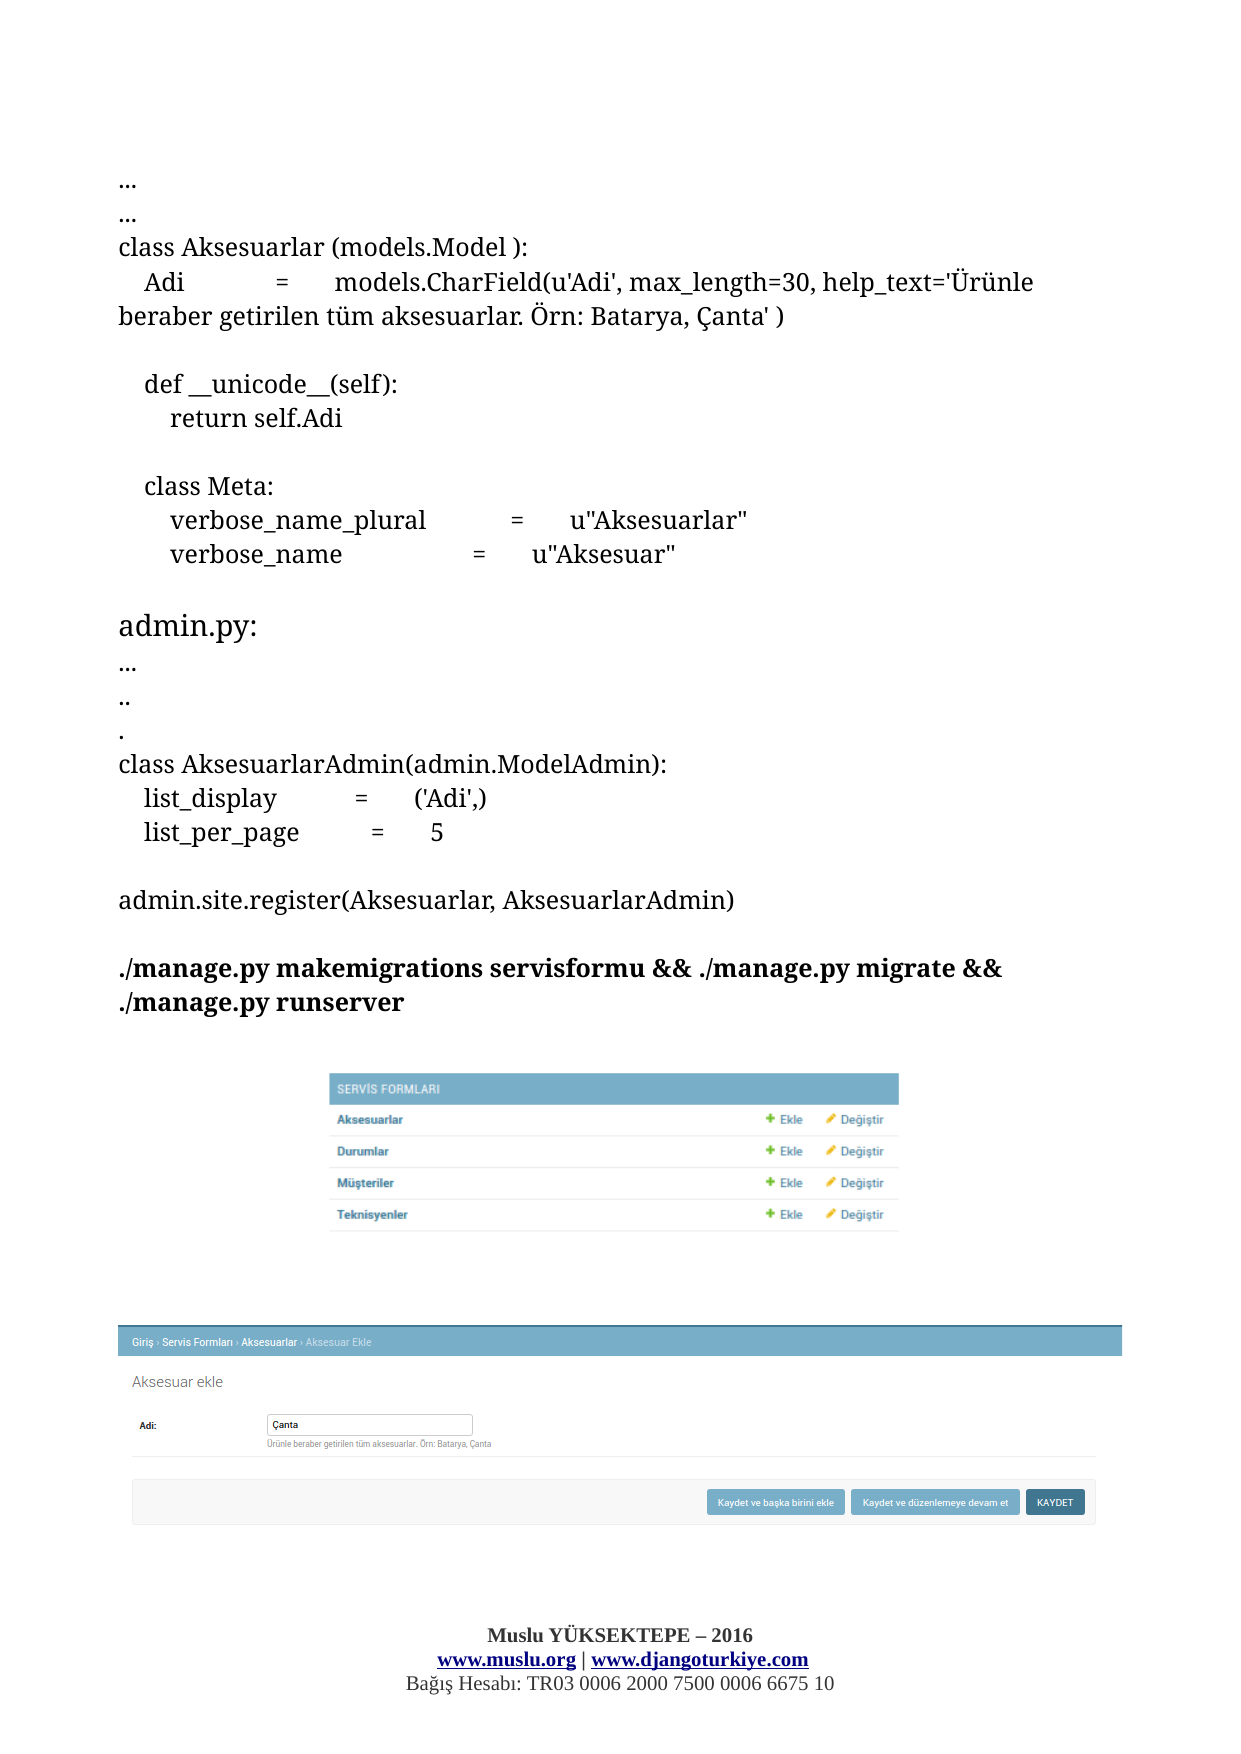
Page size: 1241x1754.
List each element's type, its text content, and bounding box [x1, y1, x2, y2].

text Adi = models.CharField(u'Adi', max_length=30, help_text='Ürünle beraber getirilen tüm aksesuarlar. Örn: Batarya, Çanta' ) [118, 264, 1122, 332]
text list_per_page = 5 [118, 815, 1122, 849]
picture [322, 1053, 918, 1276]
text list_display = ('Adi',) [118, 781, 1122, 815]
text verbose_name_plural = u"Aksesuarlar" [118, 503, 1122, 537]
text ... [118, 162, 1122, 196]
text ./manage.py makemigrations servisformu && ./manage.py migrate && ./manage.py runserver [118, 951, 1122, 1019]
picture [118, 1325, 1123, 1545]
text ... [118, 196, 1122, 230]
text .. [118, 678, 1122, 713]
text return self.Adi [118, 400, 1122, 434]
text . [118, 713, 1122, 747]
text class Meta: [118, 468, 1122, 503]
text ... [118, 644, 1122, 678]
text verbose_name = u"Aksesuar" [118, 537, 1122, 571]
text admin.site.register(Aksesuarlar, AksesuarlarAdmin) [118, 883, 1122, 917]
text def __unicode__(self): [118, 366, 1122, 400]
text admin.py: [118, 605, 1122, 644]
text class Aksesuarlar (models.Model ): [118, 230, 1122, 264]
text class AksesuarlarAdmin(admin.ModelAdmin): [118, 747, 1122, 781]
